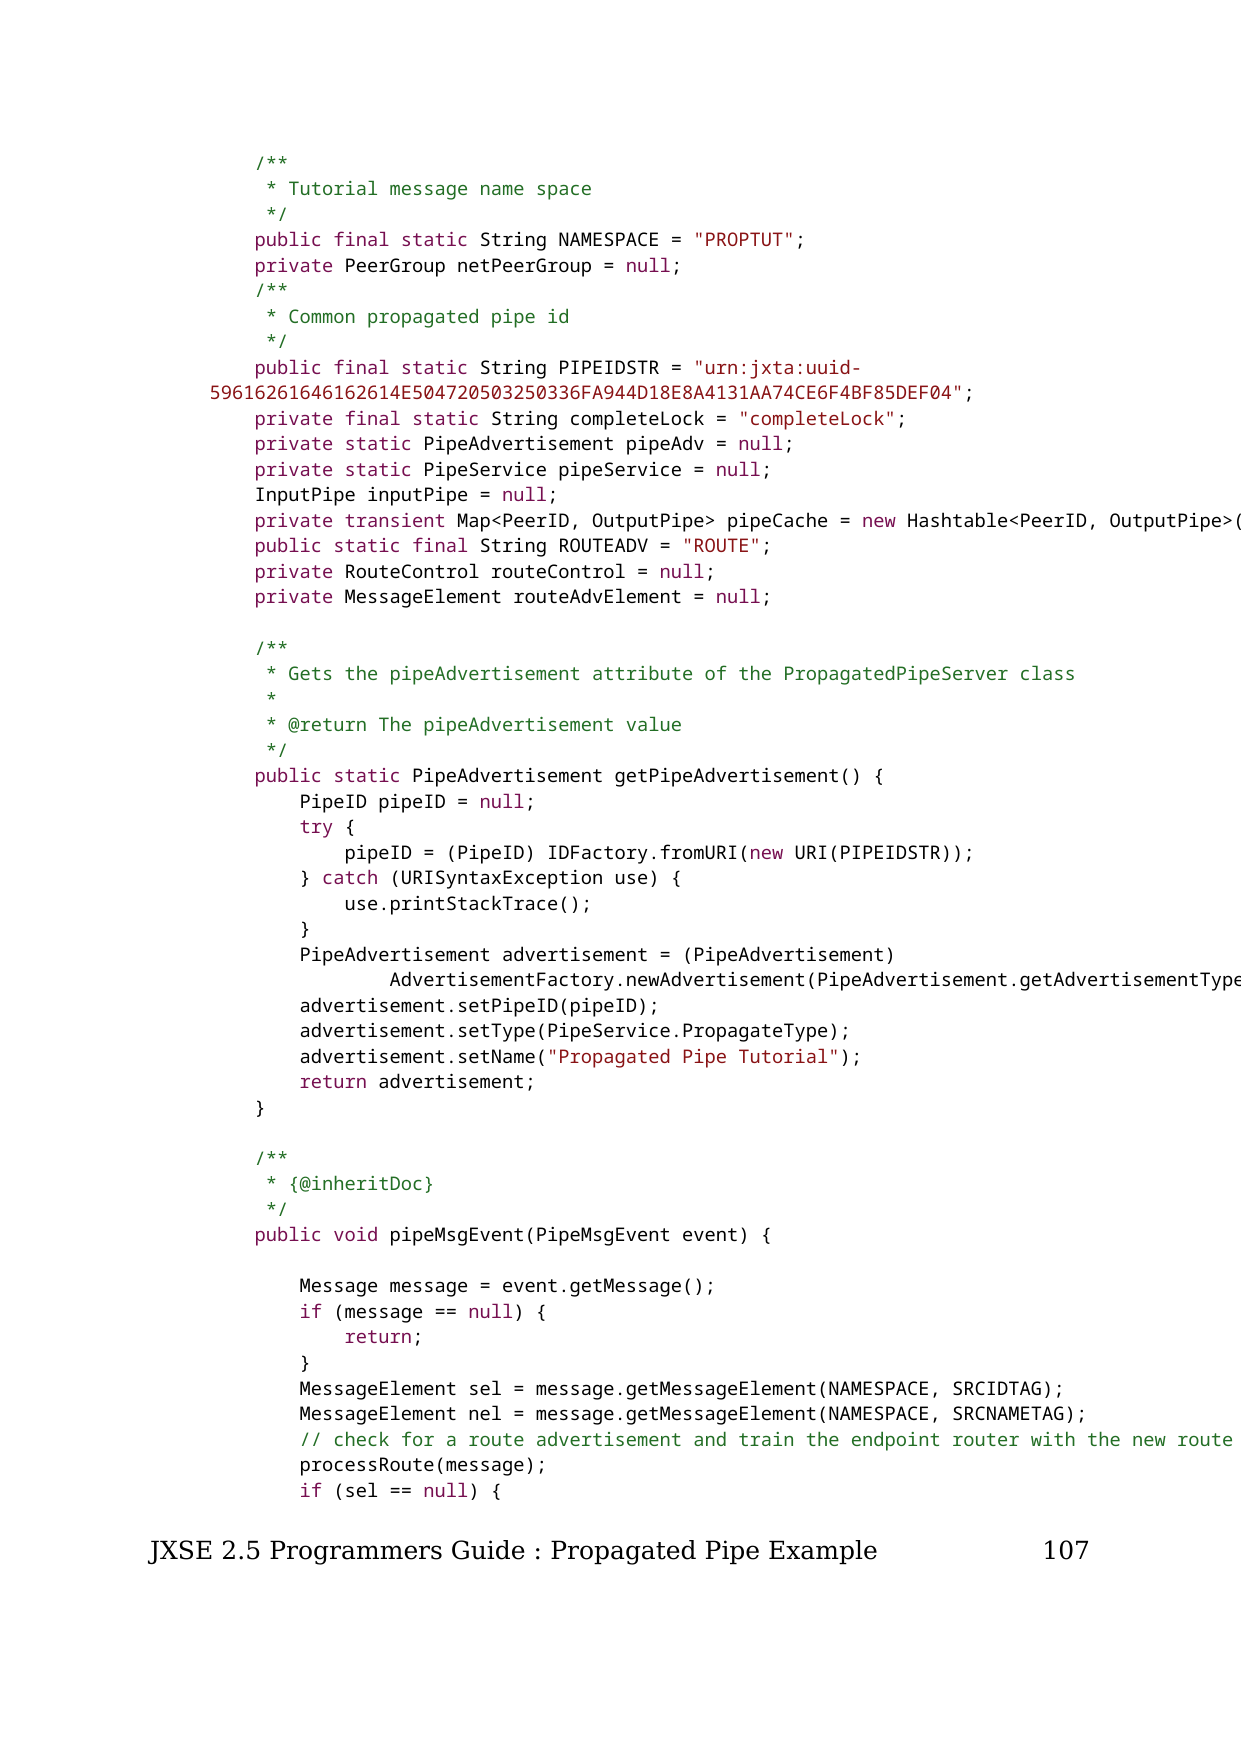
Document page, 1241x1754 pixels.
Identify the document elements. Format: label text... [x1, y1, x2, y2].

text } [209, 916, 1240, 941]
text } [209, 1349, 1240, 1375]
text Message message = event.getMessage(); [209, 1273, 1240, 1298]
text */ [209, 329, 1240, 354]
text private RouteControl routeControl = null; [209, 558, 1240, 584]
text public static PipeAdvertisement getPipeAdvertisement() { [209, 762, 1240, 788]
text return; [209, 1324, 1240, 1349]
text */ [209, 1196, 1240, 1222]
text private transient Map<PeerID, OutputPipe> pipeCache = new Hashtable<PeerID, OutputPipe>(); [209, 507, 1240, 533]
text if (sel == null) { [209, 1477, 1240, 1503]
text * [209, 686, 1240, 711]
text private static PipeService pipeService = null; [209, 456, 1240, 482]
text public final static String NAMESPACE = "PROPTUT"; [209, 227, 1240, 252]
text processRoute(message); [209, 1452, 1240, 1477]
text advertisement.setType(PipeService.PropagateType); [209, 1018, 1240, 1043]
text private PeerGroup netPeerGroup = null; [209, 252, 1240, 278]
text } [209, 1094, 1240, 1120]
text */ [209, 737, 1240, 762]
text MessageElement sel = message.getMessageElement(NAMESPACE, SRCIDTAG); [209, 1375, 1240, 1401]
text AdvertisementFactory.newAdvertisement(PipeAdvertisement.getAdvertisementType()); [209, 967, 1240, 992]
text public final static String PIPEIDSTR = "urn:jxta:uuid-59616261646162614E504720503250336FA944D18E8A4131AA74CE6F4BF85DEF04"; [209, 354, 1240, 405]
text PipeID pipeID = null; [209, 788, 1240, 813]
text if (message == null) { [209, 1298, 1240, 1324]
text * {@inheritDoc} [209, 1171, 1240, 1196]
text try { [209, 813, 1240, 839]
text /** [209, 1145, 1240, 1171]
text PipeAdvertisement advertisement = (PipeAdvertisement) [209, 941, 1240, 967]
text public void pipeMsgEvent(PipeMsgEvent event) { [209, 1222, 1240, 1247]
text pipeID = (PipeID) IDFactory.fromURI(new URI(PIPEIDSTR)); [209, 839, 1240, 864]
text * Gets the pipeAdvertisement attribute of the PropagatedPipeServer class [209, 660, 1240, 686]
text */ [209, 201, 1240, 227]
text * @return The pipeAdvertisement value [209, 711, 1240, 737]
text private final static String completeLock = "completeLock"; [209, 405, 1240, 431]
text * Common propagated pipe id [209, 303, 1240, 329]
text advertisement.setName("Propagated Pipe Tutorial"); [209, 1043, 1240, 1069]
text use.printStackTrace(); [209, 890, 1240, 916]
text private static PipeAdvertisement pipeAdv = null; [209, 431, 1240, 456]
text /** [209, 278, 1240, 303]
text } catch (URISyntaxException use) { [209, 864, 1240, 890]
text return advertisement; [209, 1069, 1240, 1094]
text /** [209, 150, 1240, 176]
text advertisement.setPipeID(pipeID); [209, 992, 1240, 1018]
text public static final String ROUTEADV = "ROUTE"; [209, 533, 1240, 558]
text InputPipe inputPipe = null; [209, 482, 1240, 507]
text private MessageElement routeAdvElement = null; [209, 584, 1240, 609]
text MessageElement nel = message.getMessageElement(NAMESPACE, SRCNAMETAG); [209, 1401, 1240, 1426]
text * Tutorial message name space [209, 176, 1240, 201]
text // check for a route advertisement and train the endpoint router with the new route [209, 1426, 1240, 1452]
text /** [209, 635, 1240, 660]
